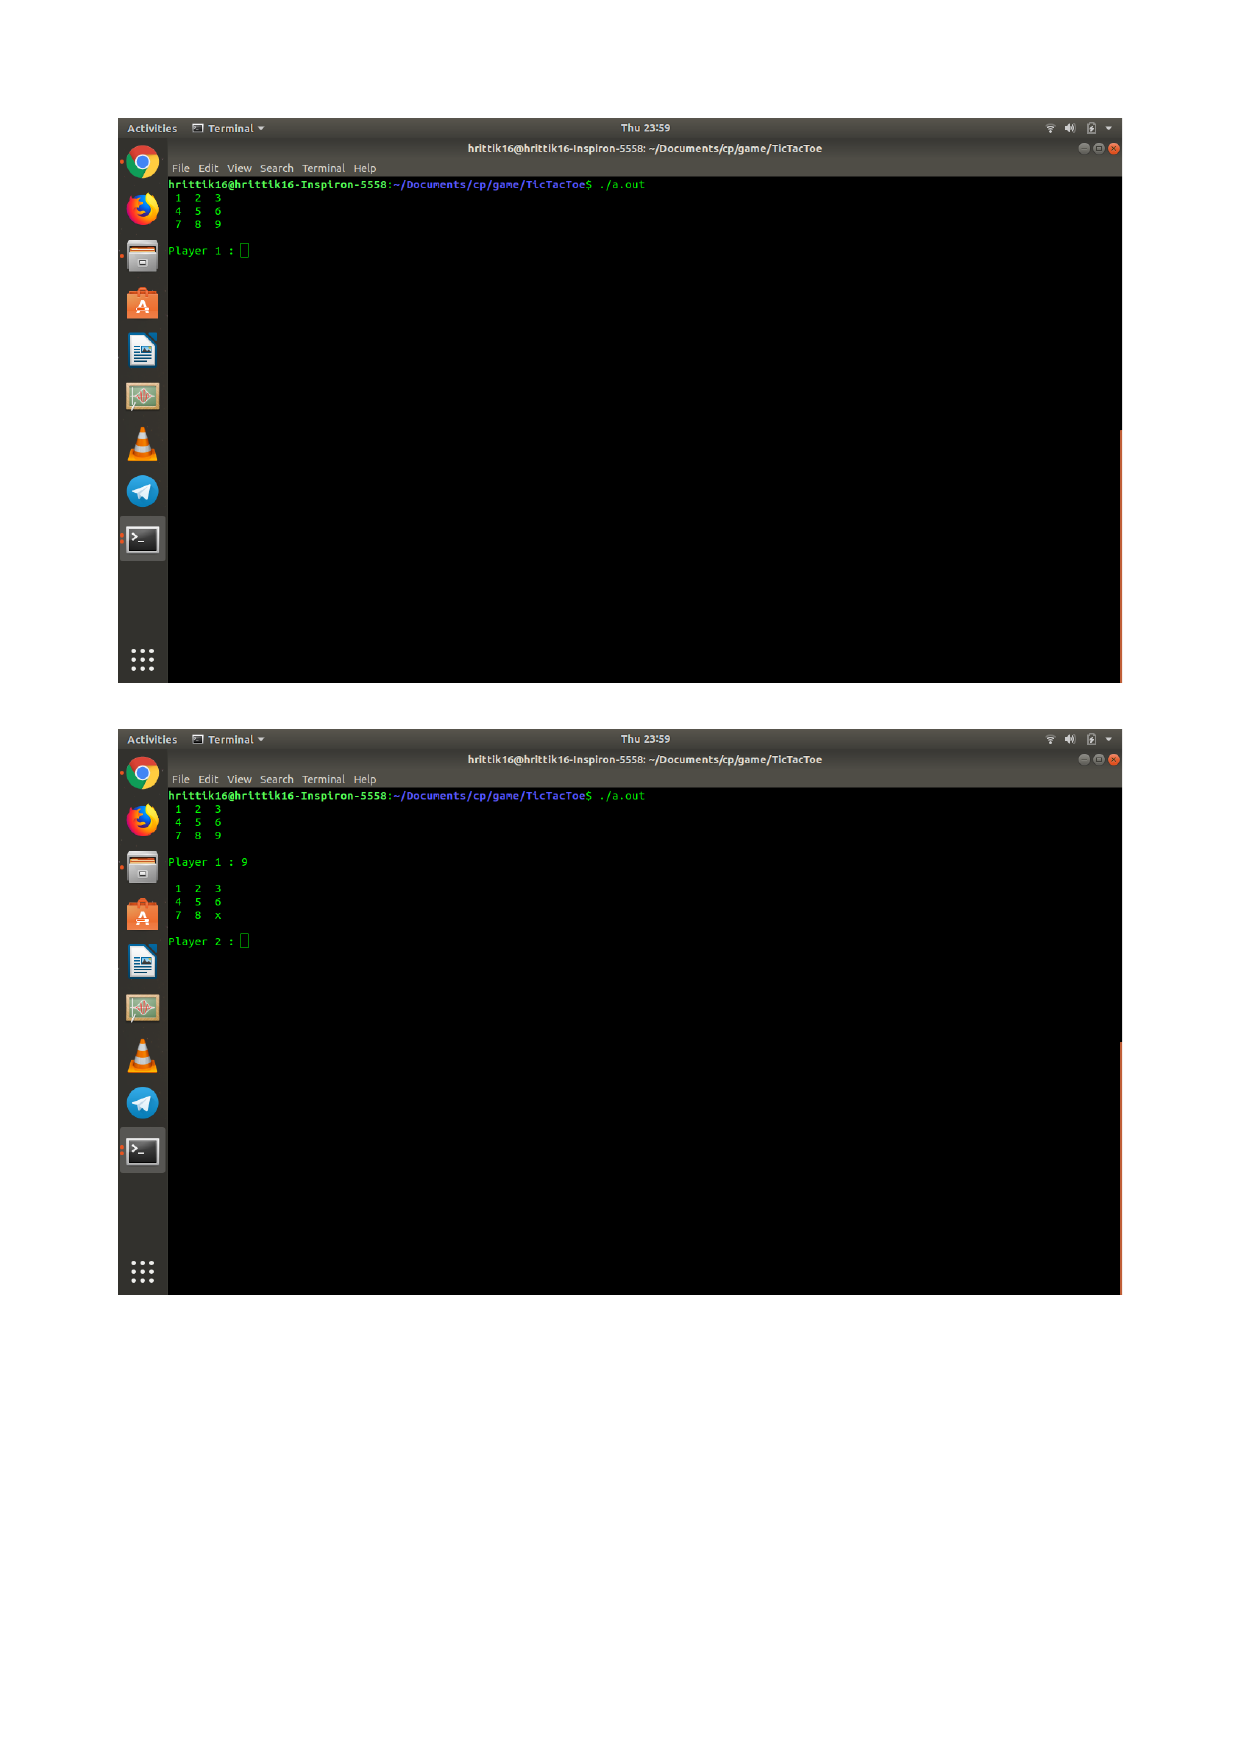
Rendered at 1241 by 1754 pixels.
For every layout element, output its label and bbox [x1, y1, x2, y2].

picture [118, 118, 1123, 683]
picture [118, 729, 1123, 1295]
